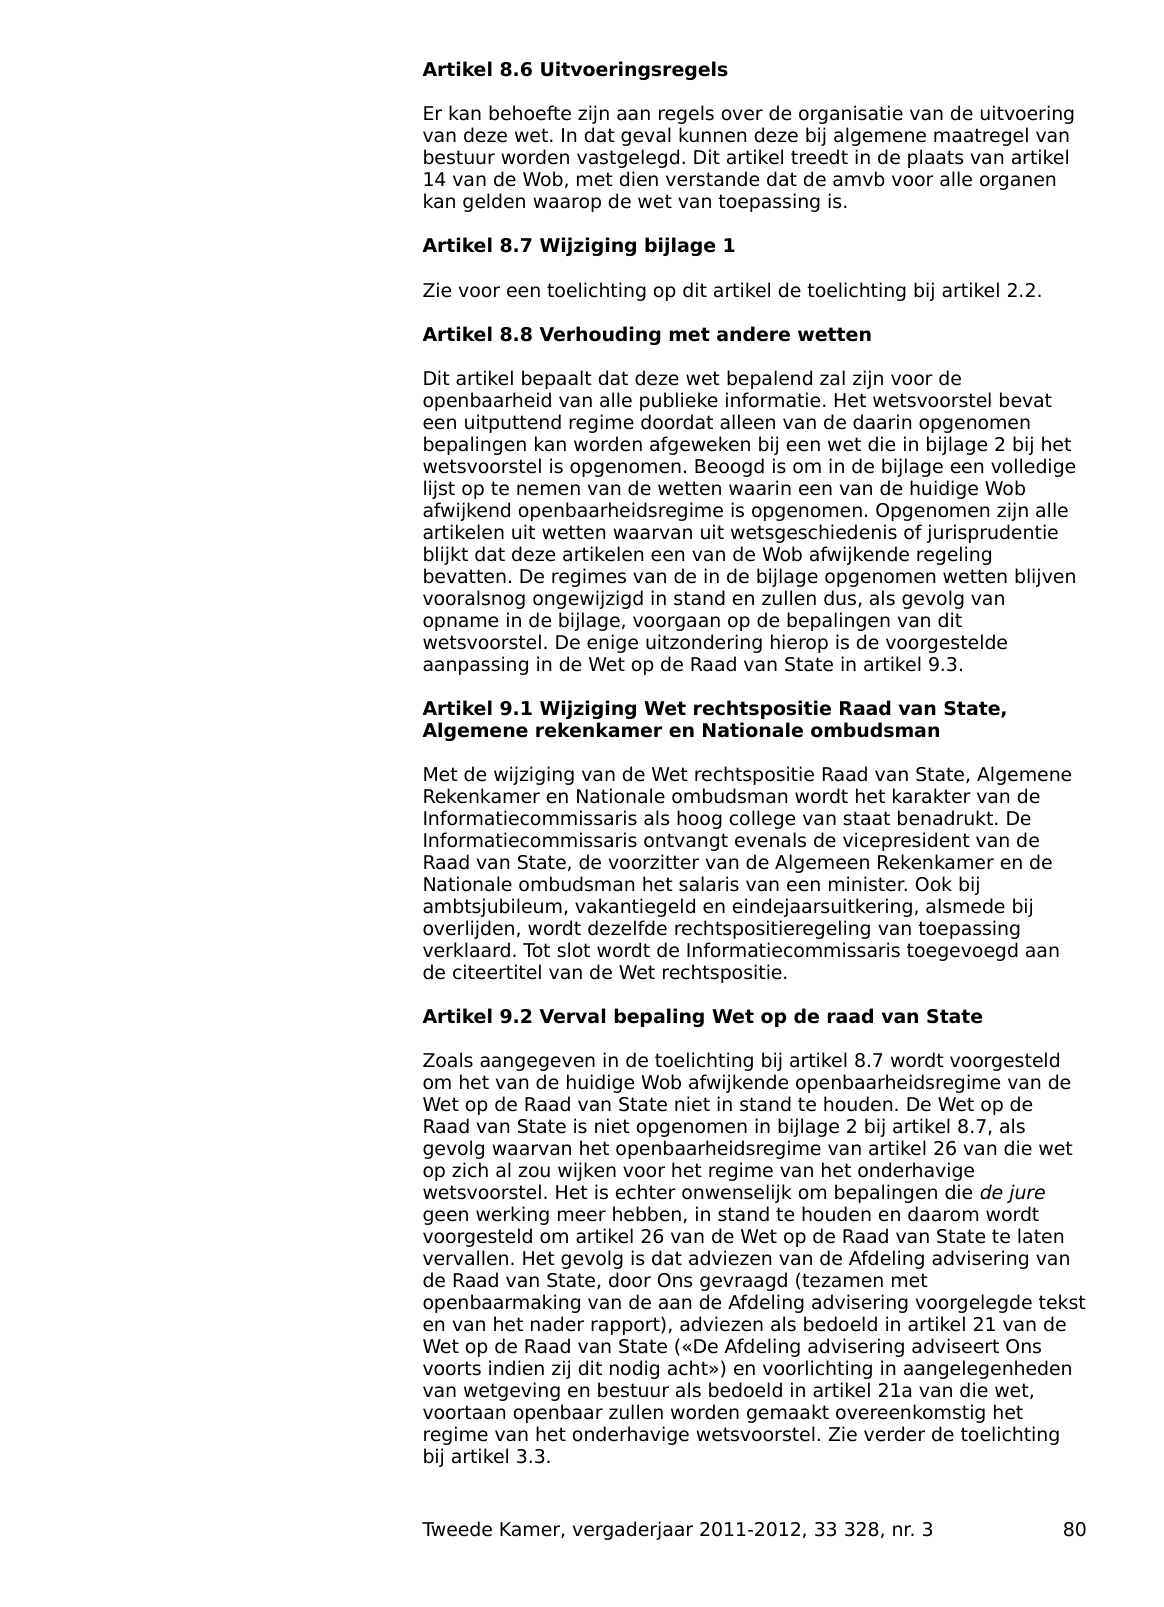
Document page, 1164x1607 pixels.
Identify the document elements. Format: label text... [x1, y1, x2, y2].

text Met de wijziging van de Wet rechtspositie Raad van State, Algemene Rekenkamer en Nationale ombudsman wordt het karakter van de Informatiecommissaris als hoog college van staat benadrukt. De Informatiecommissaris ontvangt evenals de vicepresident van de Raad van State, de voorzitter van de Algemeen Rekenkamer en de Nationale ombudsman het salaris van een minister. Ook bij ambtsjubileum, vakantiegeld en eindejaarsuitkering, alsmede bij overlijden, wordt dezelfde rechtspositieregeling van toepassing verklaard. Tot slot wordt de Informatiecommissaris toegevoegd aan de citeertitel van de Wet rechtspositie. [422, 764, 1087, 984]
subtitle Artikel 8.7 Wijziging bijlage 1 [422, 235, 1087, 257]
subtitle Artikel 8.8 Verhouding met andere wetten [422, 324, 1087, 346]
text Dit artikel bepaalt dat deze wet bepalend zal zijn voor de openbaarheid van alle publieke informatie. Het wetsvoorstel bevat een uitputtend regime doordat alleen van de daarin opgenomen bepalingen kan worden afgeweken bij een wet die in bijlage 2 bij het wetsvoorstel is opgenomen. Beoogd is om in de bijlage een volledige lijst op te nemen van de wetten waarin een van de huidige Wob afwijkend openbaarheidsregime is opgenomen. Opgenomen zijn alle artikelen uit wetten waarvan uit wetsgeschiedenis of jurisprudentie blijkt dat deze artikelen een van de Wob afwijkende regeling bevatten. De regimes van de in de bijlage opgenomen wetten blijven vooralsnog ongewijzigd in stand en zullen dus, als gevolg van opname in de bijlage, voorgaan op de bepalingen van dit wetsvoorstel. De enige uitzondering hierop is de voorgestelde aanpassing in de Wet op de Raad van State in artikel 9.3. [422, 368, 1087, 676]
subtitle Artikel 8.6 Uitvoeringsregels [422, 59, 1087, 81]
text Zoals aangegeven in de toelichting bij artikel 8.7 wordt voorgesteld om het van de huidige Wob afwijkende openbaarheidsregime van de Wet op de Raad van State niet in stand te houden. De Wet op de Raad van State is niet opgenomen in bijlage 2 bij artikel 8.7, als gevolg waarvan het openbaarheidsregime van artikel 26 van die wet op zich al zou wijken voor het regime van het onderhavige wetsvoorstel. Het is echter onwenselijk om bepalingen die de jure geen werking meer hebben, in stand te houden en daarom wordt voorgesteld om artikel 26 van de Wet op de Raad van State te laten vervallen. Het gevolg is dat adviezen van de Afdeling advisering van de Raad van State, door Ons gevraagd (tezamen met openbaarmaking van de aan de Afdeling advisering voorgelegde tekst en van het nader rapport), adviezen als bedoeld in artikel 21 van de Wet op de Raad van State («De Afdeling advisering adviseert Ons voorts indien zij dit nodig acht») en voorlichting in aangelegenheden van wetgeving en bestuur als bedoeld in artikel 21a van die wet, voortaan openbaar zullen worden gemaakt overeenkomstig het regime van het onderhavige wetsvoorstel. Zie verder de toelichting bij artikel 3.3. [422, 1050, 1087, 1468]
subtitle Artikel 9.1 Wijziging Wet rechtspositie Raad van State, Algemene rekenkamer en Nationale ombudsman [422, 698, 1087, 742]
subtitle Artikel 9.2 Verval bepaling Wet op de raad van State [422, 1006, 1087, 1028]
text Er kan behoefte zijn aan regels over de organisatie van de uitvoering van deze wet. In dat geval kunnen deze bij algemene maatregel van bestuur worden vastgelegd. Dit artikel treedt in de plaats van artikel 14 van de Wob, met dien verstande dat de amvb voor alle organen kan gelden waarop de wet van toepassing is. [422, 103, 1087, 213]
text Zie voor een toelichting op dit artikel de toelichting bij artikel 2.2. [422, 279, 1087, 301]
